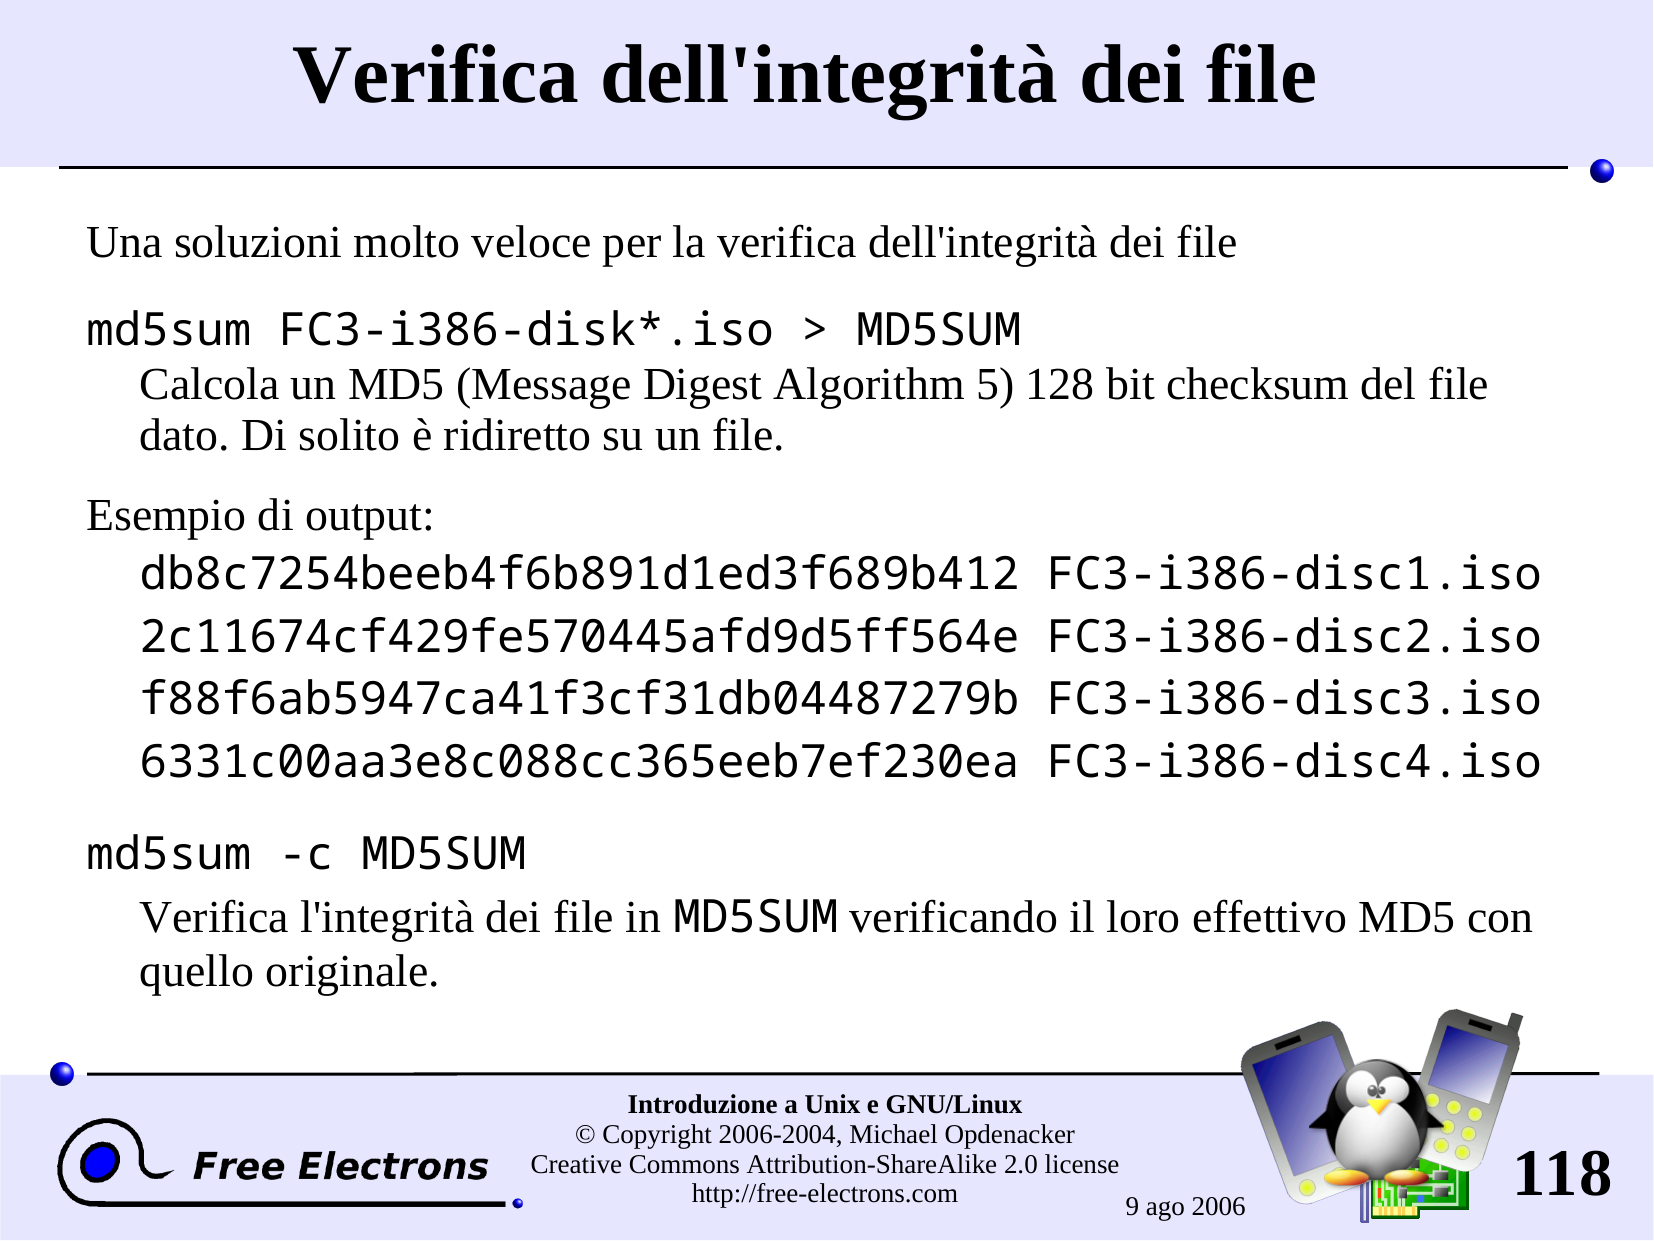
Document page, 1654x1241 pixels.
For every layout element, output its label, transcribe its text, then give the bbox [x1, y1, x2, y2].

title Verifica dell'integrità dei file [60, 20, 1551, 130]
picture [50, 1107, 527, 1216]
list Una soluzioni molto veloce per la verifica dell'integrità dei file md5sum FC3-i386-disk*.iso > MD5SUM Calcola un MD5 (Message Digest Algorithm 5) 128 bit checksum del file dato. Di solito è ridiretto su un file. Esempio di output: db8c7254beeb4f6b891d1ed3f689b412 FC3-i386-disc1.iso 2c11674cf429fe570445afd9d5ff564e FC3-i386-disc2.iso f88f6ab5947ca41f3cf31db04487279b FC3-i386-disc3.iso 6331c00aa3e8c088cc365eeb7ef230ea FC3-i386-disc4.iso md5sum -c MD5SUM Verifica l'integrità dei file in MD5SUM verificando il loro effettivo MD5 con quello originale. [68, 216, 1585, 1047]
picture [1224, 1047, 1527, 1241]
